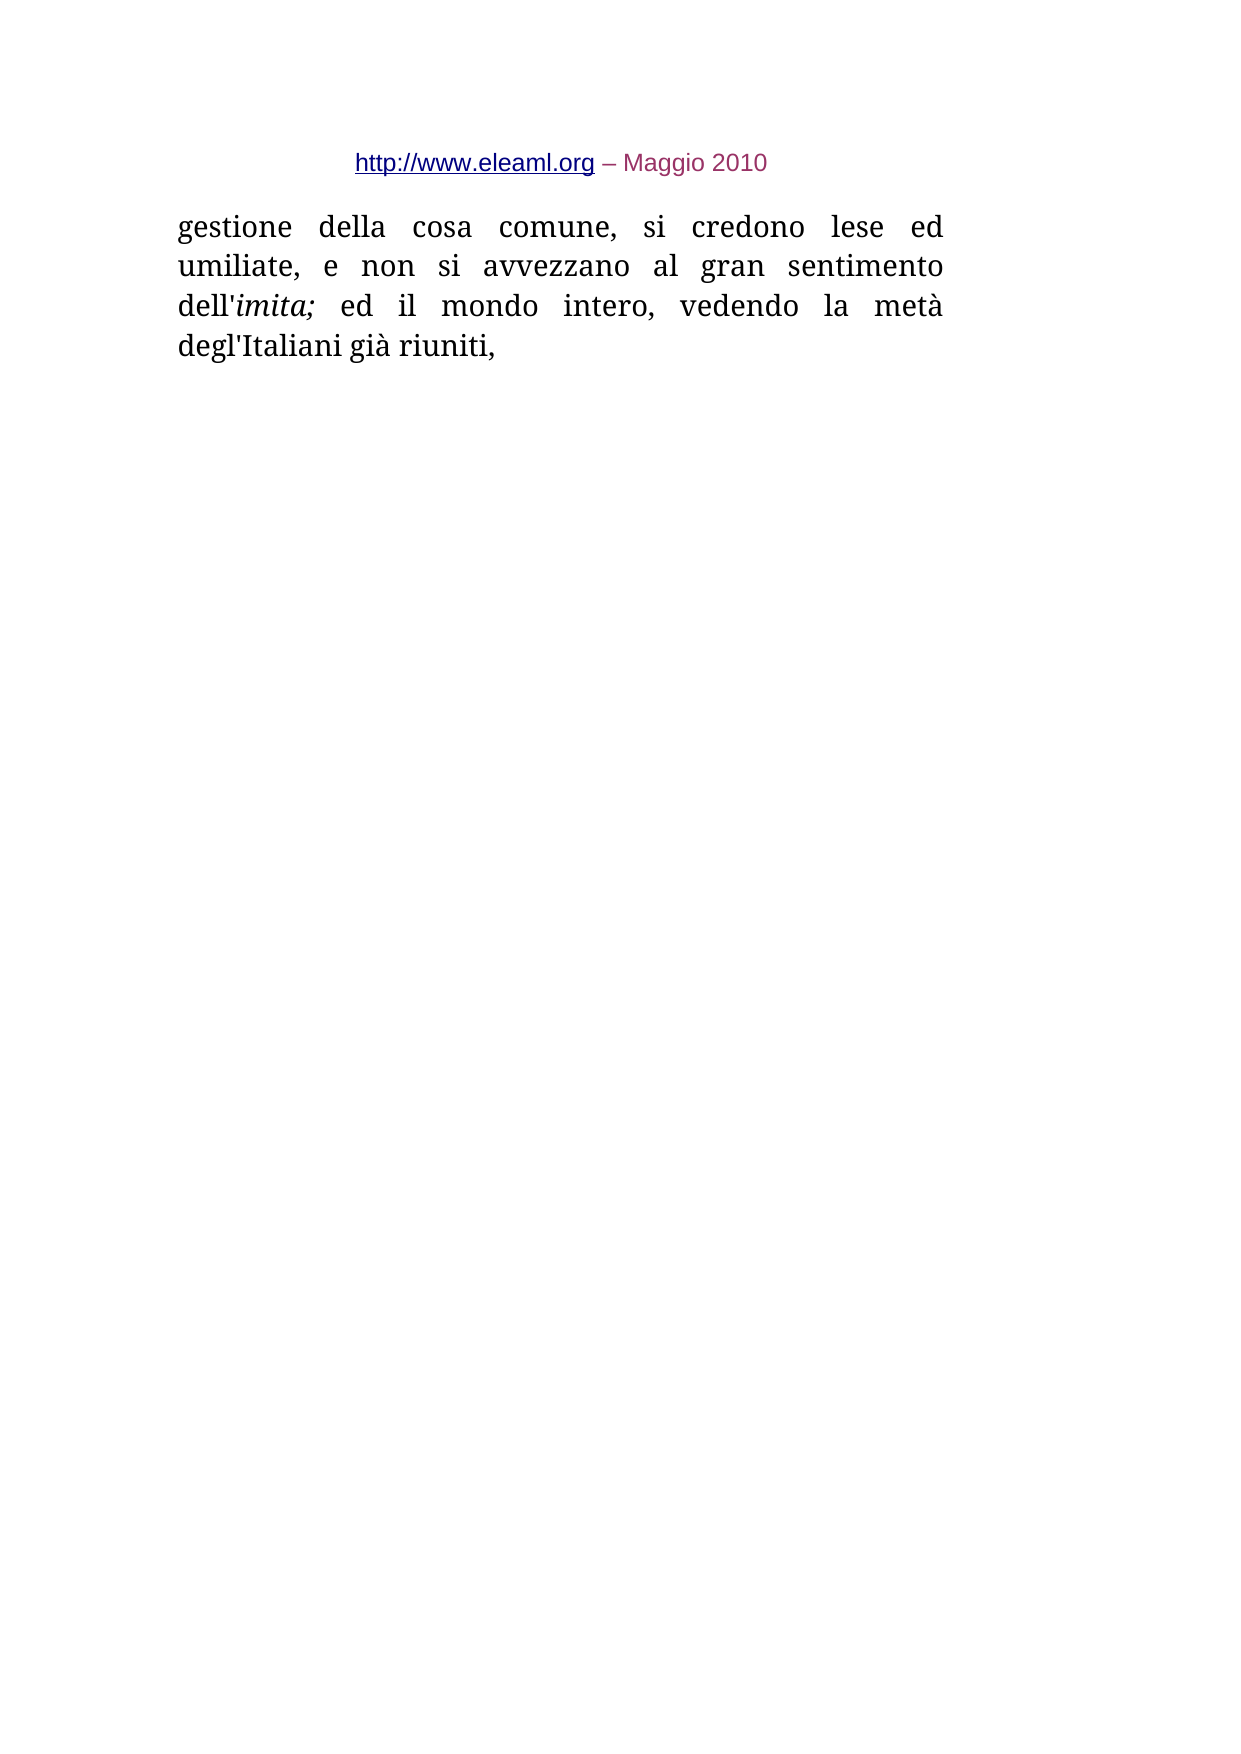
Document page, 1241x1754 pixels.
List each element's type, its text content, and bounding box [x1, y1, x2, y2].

text gestione della cosa comune, si credono lese ed umiliate, e non si avvezzano al gran sentimento dell'imita; ed il mondo intero, vedendo la metà degl'Italiani già riuniti, [177, 206, 945, 364]
